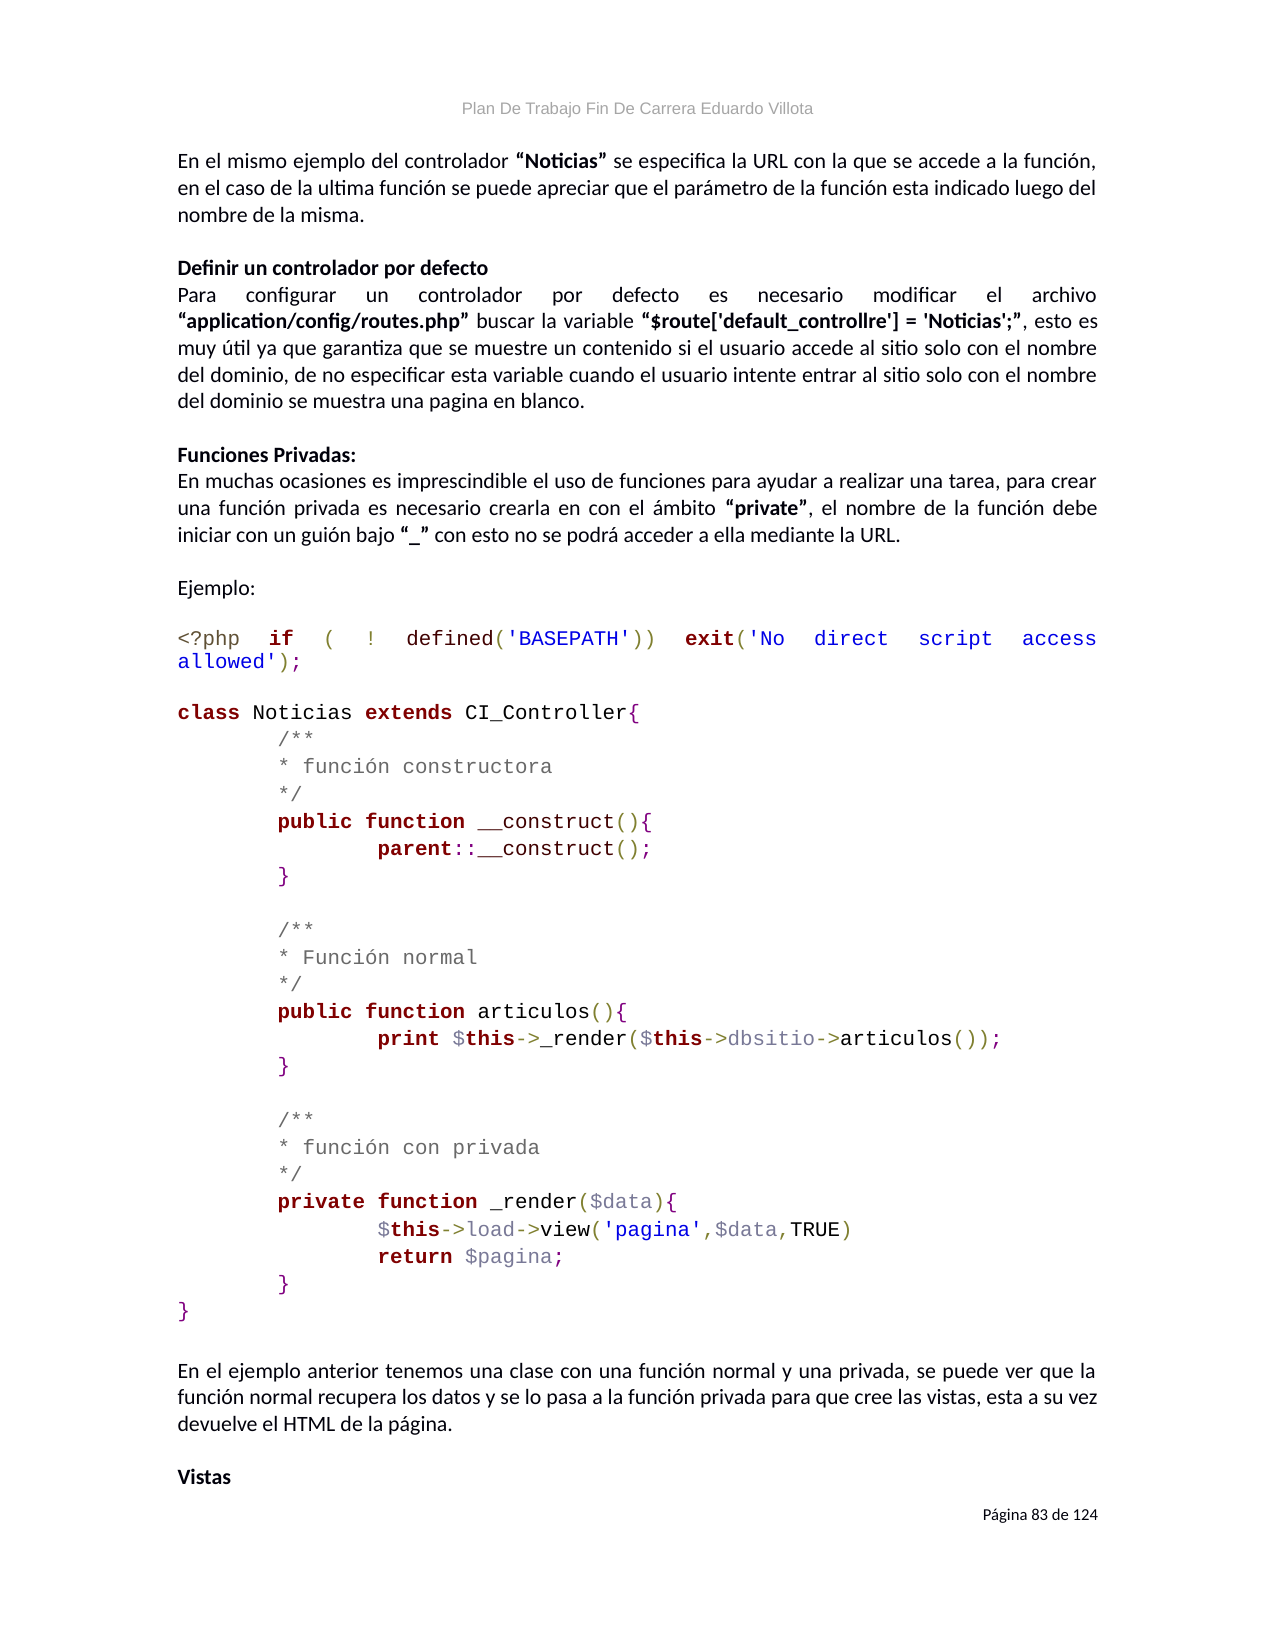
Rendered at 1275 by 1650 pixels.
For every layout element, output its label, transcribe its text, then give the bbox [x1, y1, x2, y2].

text private function _render($data){ [177, 1191, 1098, 1215]
text } [177, 1056, 1098, 1079]
text /** [177, 729, 1098, 753]
text Vistas [177, 1463, 1098, 1490]
text print $this->_render($this->dbsitio->articulos()); [177, 1028, 1098, 1052]
text parent::__construct(); [177, 838, 1098, 862]
text <?php if ( ! defined('BASEPATH')) exit('No direct script access allowed'); [177, 628, 1098, 675]
text } [177, 1273, 1098, 1297]
text */ [177, 1164, 1098, 1188]
text */ [177, 784, 1098, 807]
text } [177, 1300, 1098, 1324]
text /** [177, 1110, 1098, 1133]
text class Noticias extends CI_Controller{ [177, 702, 1098, 726]
text $this->load->view('pagina',$data,TRUE) [177, 1219, 1098, 1242]
text return $pagina; [177, 1246, 1098, 1269]
text * función constructora [177, 756, 1098, 780]
text Para configurar un controlador por defecto es necesario modificar el archivo “application/config/routes.php” buscar la variable “$route['default_controllre'] = 'Noticias';”, esto es muy útil ya que garantiza que se muestre un contenido si el usuario accede al sitio solo con el nombre del dominio, de no especificar esta variable cuando el usuario intente entrar al sitio solo con el nombre del dominio se muestra una pagina en blanco. [177, 281, 1098, 414]
text public function __construct(){ [177, 811, 1098, 834]
text public function articulos(){ [177, 1001, 1098, 1025]
text /** [177, 919, 1098, 943]
text Funciones Privadas: [177, 441, 1098, 468]
text * Función normal [177, 947, 1098, 970]
text En el ejemplo anterior tenemos una clase con una función normal y una privada, se puede ver que la función normal recupera los datos y se lo pasa a la función privada para que cree las vistas, esta a su vez devuelve el HTML de la página. [177, 1357, 1098, 1437]
text * función con privada [177, 1137, 1098, 1161]
text En el mismo ejemplo del controlador “Noticias” se especifica la URL con la que se accede a la función, en el caso de la ultima función se puede apreciar que el parámetro de la función esta indicado luego del nombre de la misma. [177, 148, 1098, 228]
text */ [177, 974, 1098, 998]
text } [177, 865, 1098, 889]
text En muchas ocasiones es imprescindible el uso de funciones para ayudar a realizar una tarea, para crear una función privada es necesario crearla en con el ámbito “private”, el nombre de la función debe iniciar con un guión bajo “_” con esto no se podrá acceder a ella mediante la URL. [177, 468, 1098, 548]
text Definir un controlador por defecto [177, 254, 1098, 281]
text Ejemplo: [177, 574, 1098, 601]
